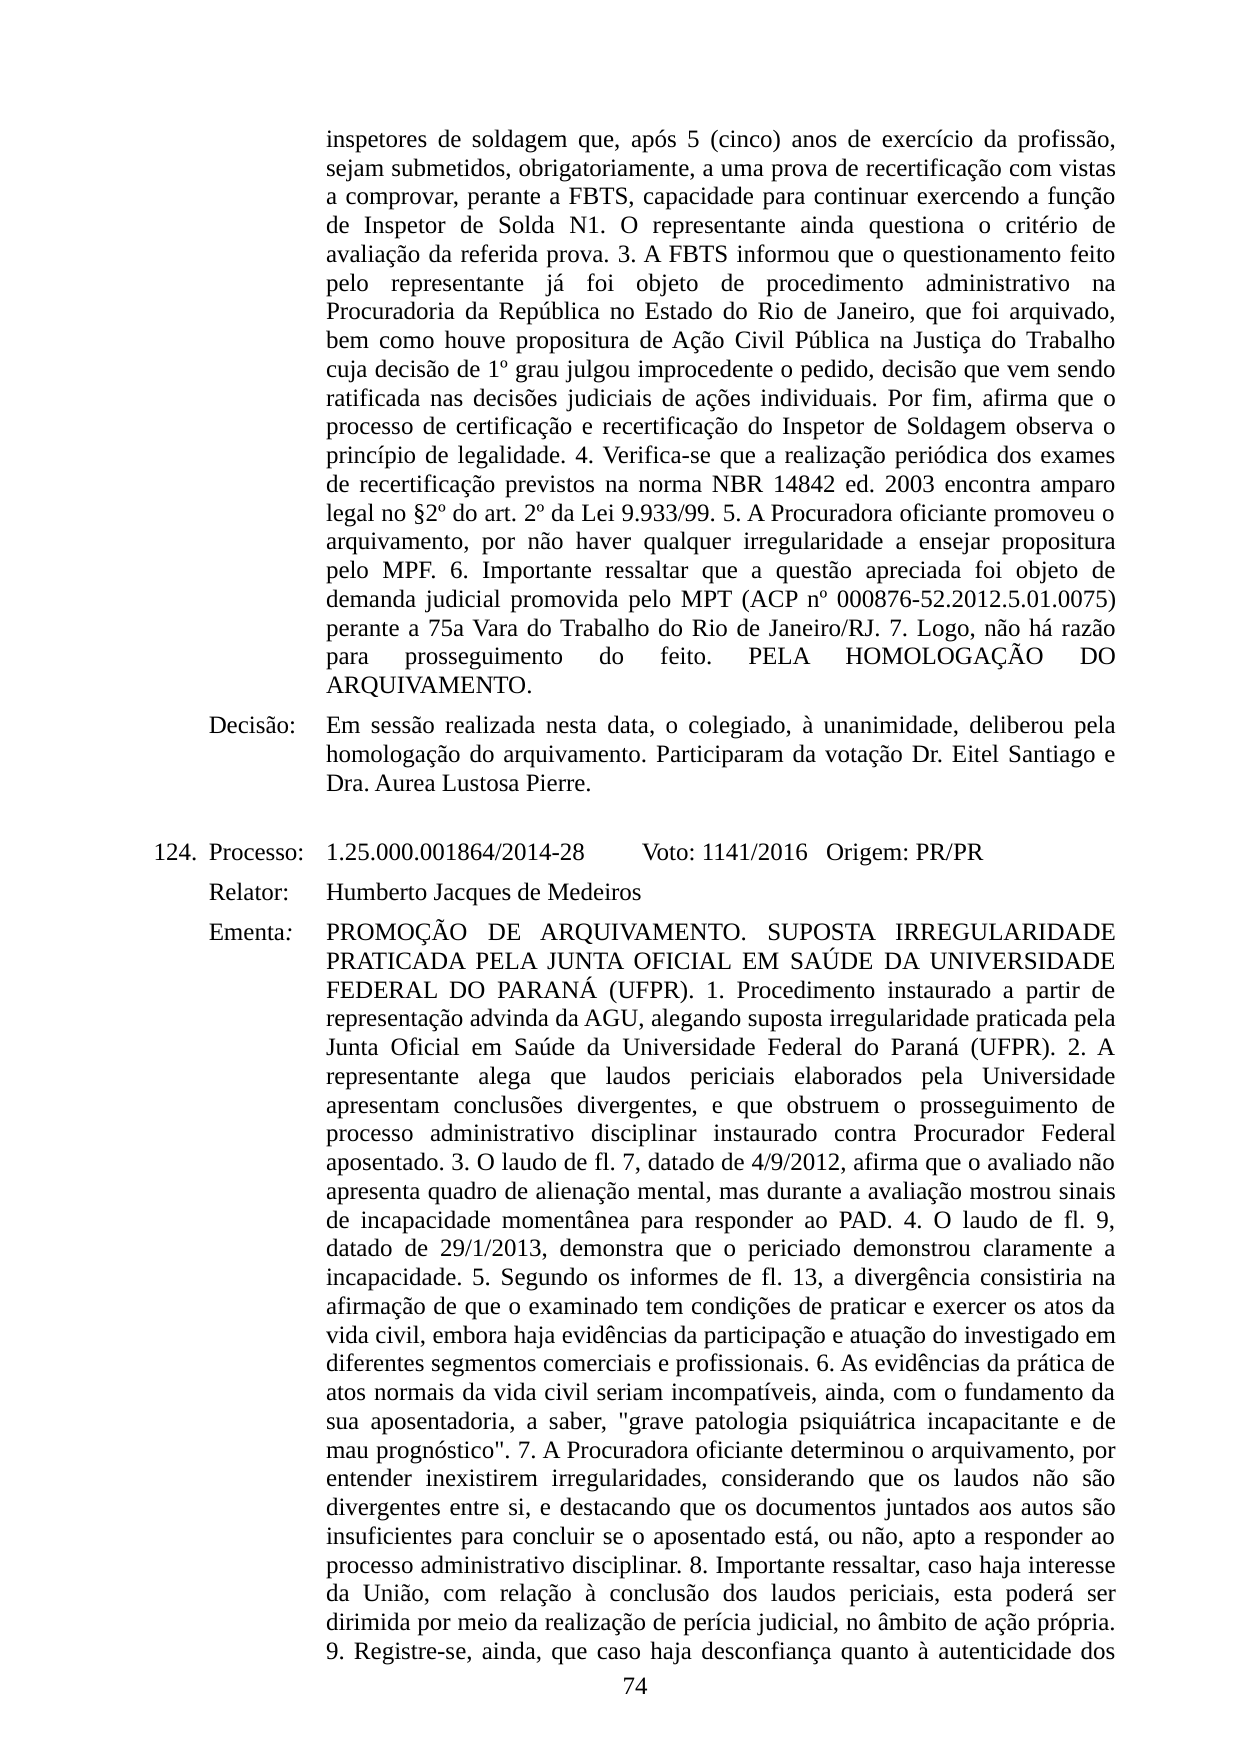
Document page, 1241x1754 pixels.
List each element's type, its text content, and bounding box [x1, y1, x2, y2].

table_header Processo: [203, 831, 320, 871]
table_cell Decisão: [203, 705, 320, 802]
table_header 1.25.000.001864/2014-28 [320, 831, 636, 871]
table_cell Humberto Jacques de Medeiros [320, 871, 1122, 911]
table_cell [148, 118, 203, 704]
table_cell [148, 871, 203, 911]
table_cell [148, 705, 203, 802]
table_cell inspetores de soldagem que, após 5 (cinco) anos de exercício da profissão, sejam submetidos, obrigatoriamente, a uma prova de recertificação com vistas a comprovar, perante a FBTS, capacidade para continuar exercendo a função de Inspetor de Solda N1. O representante ainda questiona o critério de avaliação da referida prova. 3. A FBTS informou que o questionamento feito pelo representante já foi objeto de procedimento administrativo na Procuradoria da República no Estado do Rio de Janeiro, que foi arquivado, bem como houve propositura de Ação Civil Pública na Justiça do Trabalho cuja decisão de 1º grau julgou improcedente o pedido, decisão que vem sendo ratificada nas decisões judiciais de ações individuais. Por fim, afirma que o processo de certificação e recertificação do Inspetor de Soldagem observa o princípio de legalidade. 4. Verifica-se que a realização periódica dos exames de recertificação previstos na norma NBR 14842 ed. 2003 encontra amparo legal no §2º do art. 2º da Lei 9.933/99. 5. A Procuradora oficiante promoveu o arquivamento, por não haver qualquer irregularidade a ensejar propositura pelo MPF. 6. Importante ressaltar que a questão apreciada foi objeto de demanda judicial promovida pelo MPT (ACP nº 000876-52.2012.5.01.0075) perante a 75a Vara do Trabalho do Rio de Janeiro/RJ. 7. Logo, não há razão para prosseguimento do feito. PELA HOMOLOGAÇÃO DO ARQUIVAMENTO. [320, 118, 1122, 704]
table_cell Relator: [203, 871, 320, 911]
table_header Voto: 1141/2016 [636, 831, 820, 871]
table_header Origem: PR/PR [820, 831, 1122, 871]
table_cell Em sessão realizada nesta data, o colegiado, à unanimidade, deliberou pela homologação do arquivamento. Participaram da votação Dr. Eitel Santiago e Dra. Aurea Lustosa Pierre. [320, 705, 1122, 802]
table_cell Ementa: [203, 911, 320, 1670]
table_cell [203, 118, 320, 704]
table_header 124. [148, 831, 203, 871]
table_cell [148, 911, 203, 1670]
table_cell PROMOÇÃO DE ARQUIVAMENTO. SUPOSTA IRREGULARIDADE PRATICADA PELA JUNTA OFICIAL EM SAÚDE DA UNIVERSIDADE FEDERAL DO PARANÁ (UFPR). 1. Procedimento instaurado a partir de representação advinda da AGU, alegando suposta irregularidade praticada pela Junta Oficial em Saúde da Universidade Federal do Paraná (UFPR). 2. A representante alega que laudos periciais elaborados pela Universidade apresentam conclusões divergentes, e que obstruem o prosseguimento de processo administrativo disciplinar instaurado contra Procurador Federal aposentado. 3. O laudo de fl. 7, datado de 4/9/2012, afirma que o avaliado não apresenta quadro de alienação mental, mas durante a avaliação mostrou sinais de incapacidade momentânea para responder ao PAD. 4. O laudo de fl. 9, datado de 29/1/2013, demonstra que o periciado demonstrou claramente a incapacidade. 5. Segundo os informes de fl. 13, a divergência consistiria na afirmação de que o examinado tem condições de praticar e exercer os atos da vida civil, embora haja evidências da participação e atuação do investigado em diferentes segmentos comerciais e profissionais. 6. As evidências da prática de atos normais da vida civil seriam incompatíveis, ainda, com o fundamento da sua aposentadoria, a saber, "grave patologia psiquiátrica incapacitante e de mau prognóstico". 7. A Procuradora oficiante determinou o arquivamento, por entender inexistirem irregularidades, considerando que os laudos não são divergentes entre si, e destacando que os documentos juntados aos autos são insuficientes para concluir se o aposentado está, ou não, apto a responder ao processo administrativo disciplinar. 8. Importante ressaltar, caso haja interesse da União, com relação à conclusão dos laudos periciais, esta poderá ser dirimida por meio da realização de perícia judicial, no âmbito de ação própria. 9. Registre-se, ainda, que caso haja desconfiança quanto à autenticidade dos [320, 911, 1122, 1670]
